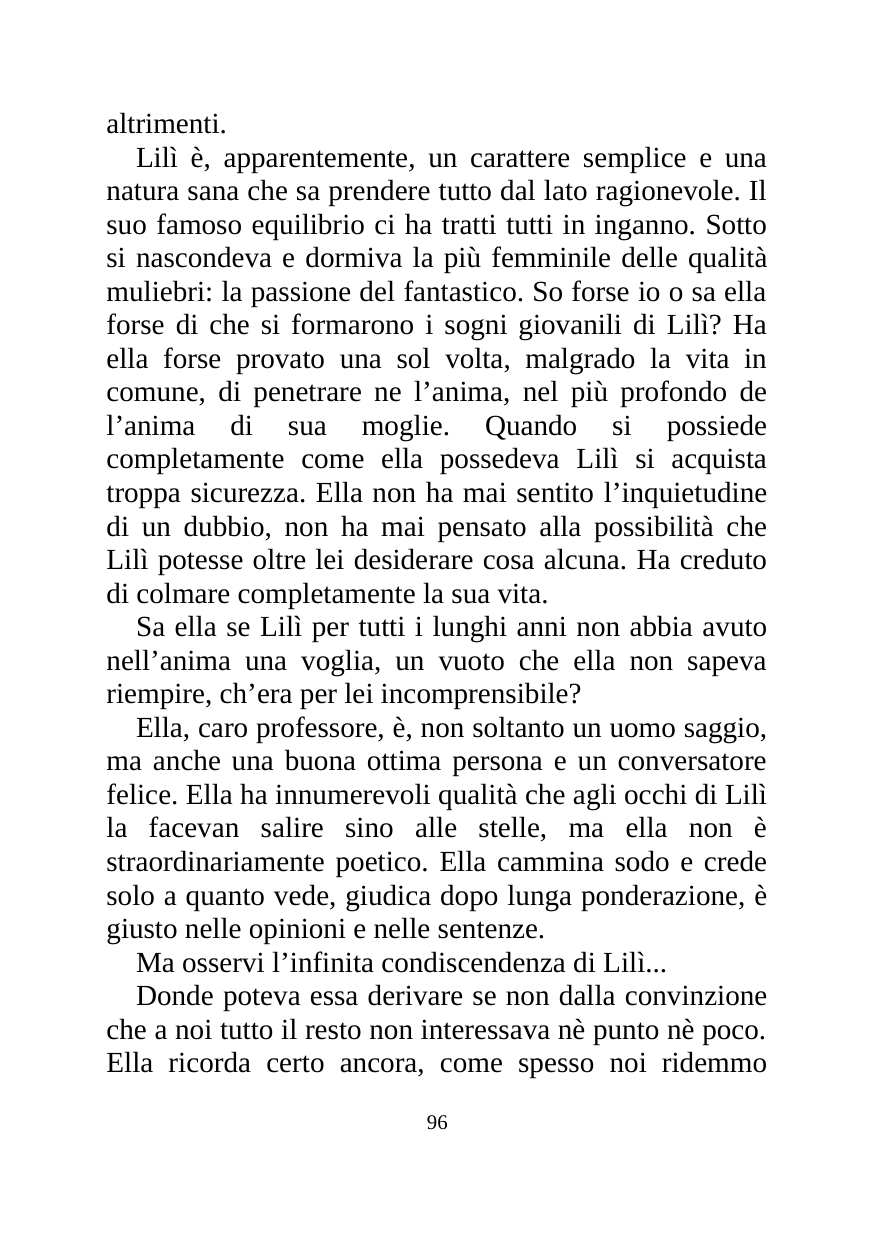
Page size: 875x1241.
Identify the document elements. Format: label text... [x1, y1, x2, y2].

text Ella, caro professore, è, non soltanto un uomo saggio, ma anche una buona ottima persona e un conversatore felice. Ella ha innumerevoli qualità che agli occhi di Lilì la facevan salire sino alle stelle, ma ella non è straordinariamente poetico. Ella cammina sodo e crede solo a quanto vede, giudica dopo lunga ponderazione, è giusto nelle opinioni e nelle sentenze. [106, 710, 768, 945]
text Ma osservi l’infinita condiscendenza di Lilì... [106, 945, 768, 978]
text Sa ella se Lilì per tutti i lunghi anni non abbia avuto nell’anima una voglia, un vuoto che ella non sapeva riempire, ch’era per lei incomprensibile? [106, 609, 768, 710]
text Donde poteva essa derivare se non dalla convinzione che a noi tutto il resto non interessava nè punto nè poco. Ella ricorda certo ancora, come spesso noi ridemmo [106, 978, 768, 1079]
text Lilì è, apparentemente, un carattere semplice e una natura sana che sa prendere tutto dal lato ragionevole. Il suo famoso equilibrio ci ha tratti tutti in inganno. Sotto si nascondeva e dormiva la più femminile delle qualità muliebri: la passione del fantastico. So forse io o sa ella forse di che si formarono i sogni giovanili di Lilì? Ha ella forse provato una sol volta, malgrado la vita in comune, di penetrare ne l’anima, nel più profondo de l’anima di sua moglie. Quando si possiede completamente come ella possedeva Lilì si acquista troppa sicurezza. Ella non ha mai sentito l’inquietudine di un dubbio, non ha mai pensato alla possibilità che Lilì potesse oltre lei desiderare cosa alcuna. Ha creduto di colmare completamente la sua vita. [106, 140, 768, 609]
text altrimenti. [106, 106, 768, 140]
